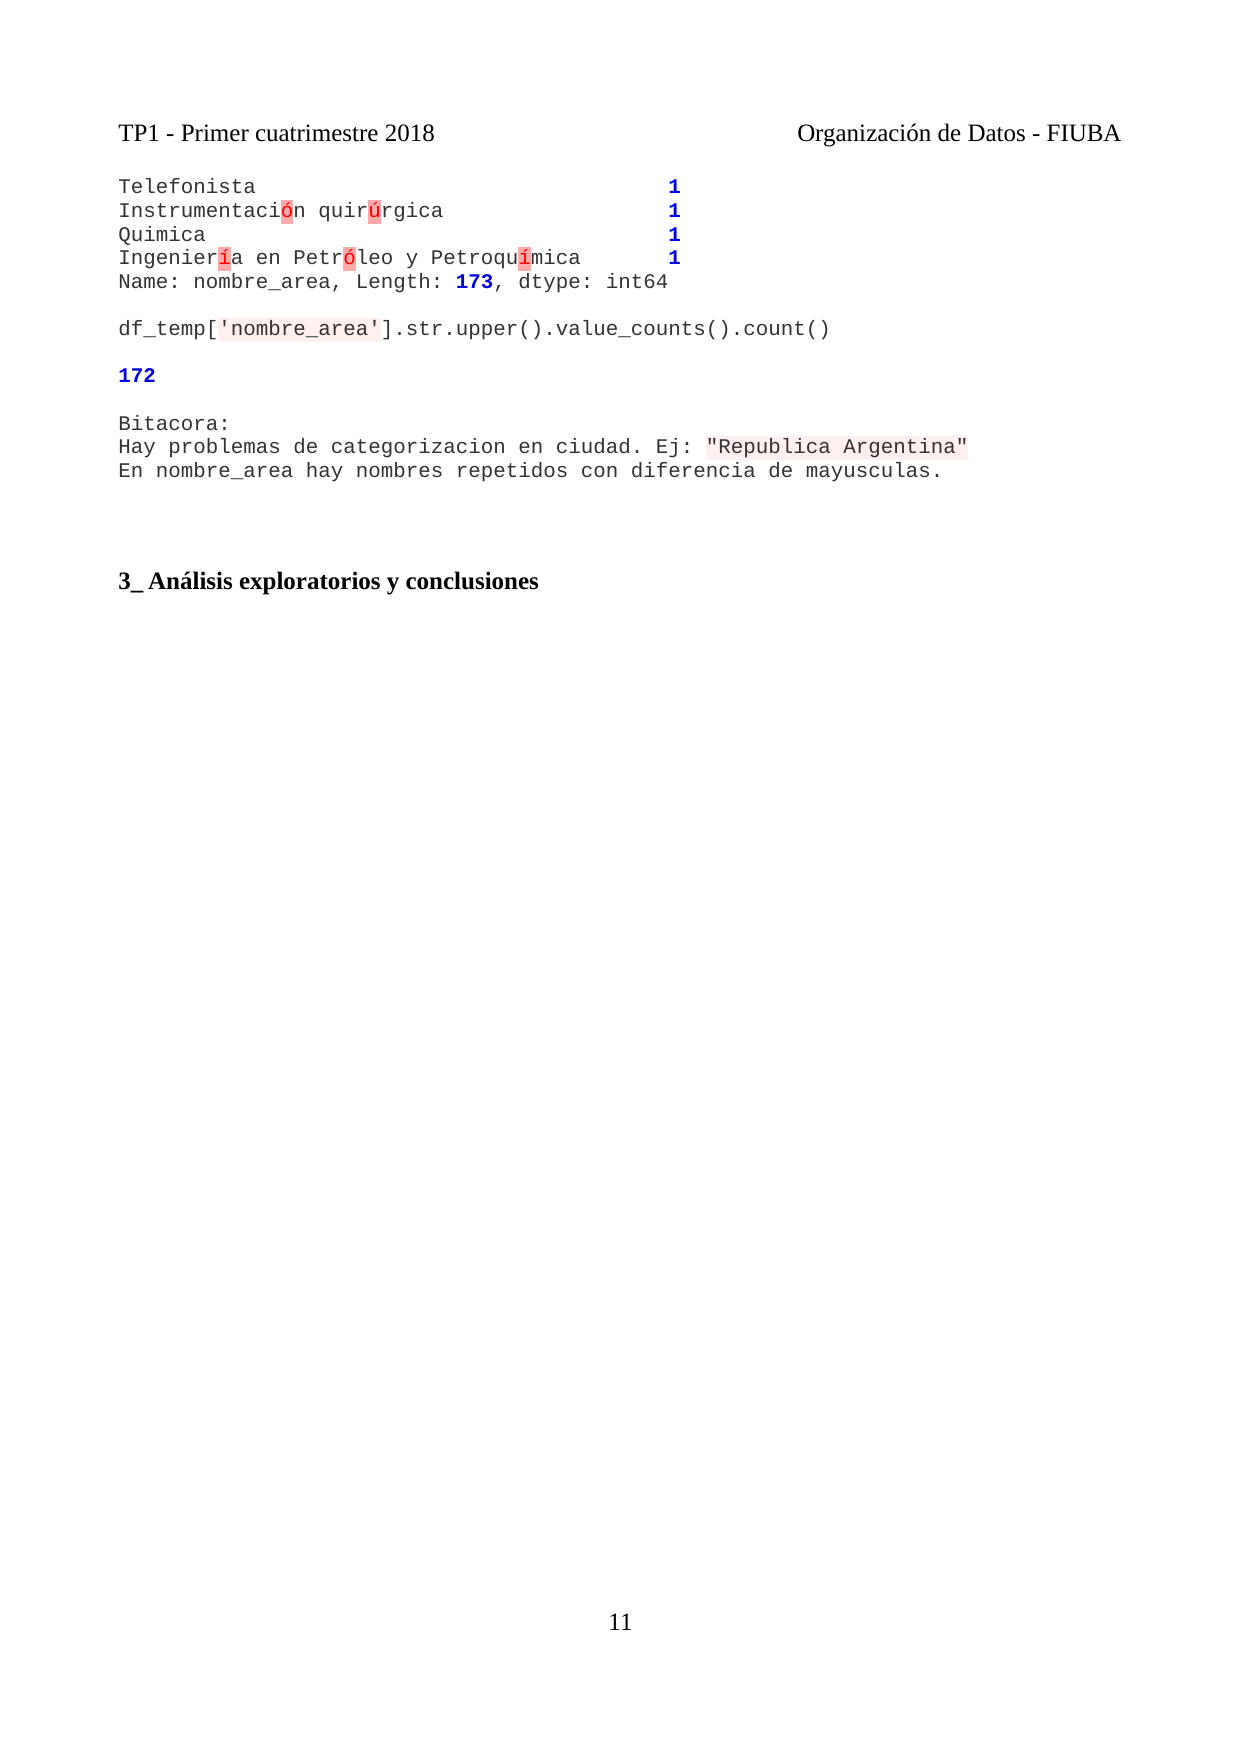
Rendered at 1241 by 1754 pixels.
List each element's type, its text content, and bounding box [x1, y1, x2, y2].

text Bitacora: [118, 413, 1122, 436]
text Instrumentación quirúrgica 1 [118, 200, 1122, 224]
text En nombre_area hay nombres repetidos con diferencia de mayusculas. [118, 460, 1122, 484]
text Quimica 1 [118, 224, 1122, 247]
text Name: nombre_area, Length: 173, dtype: int64 [118, 271, 1122, 294]
text Telefonista 1 [118, 176, 1122, 200]
text Ingeniería en Petróleo y Petroquímica 1 [118, 247, 1122, 271]
text 172 [118, 366, 1122, 389]
text 3_ Análisis exploratorios y conclusiones [118, 566, 1122, 595]
text Hay problemas de categorizacion en ciudad. Ej: "Republica Argentina" [118, 436, 1122, 460]
text df_temp['nombre_area'].str.upper().value_counts().count() [118, 318, 1122, 342]
